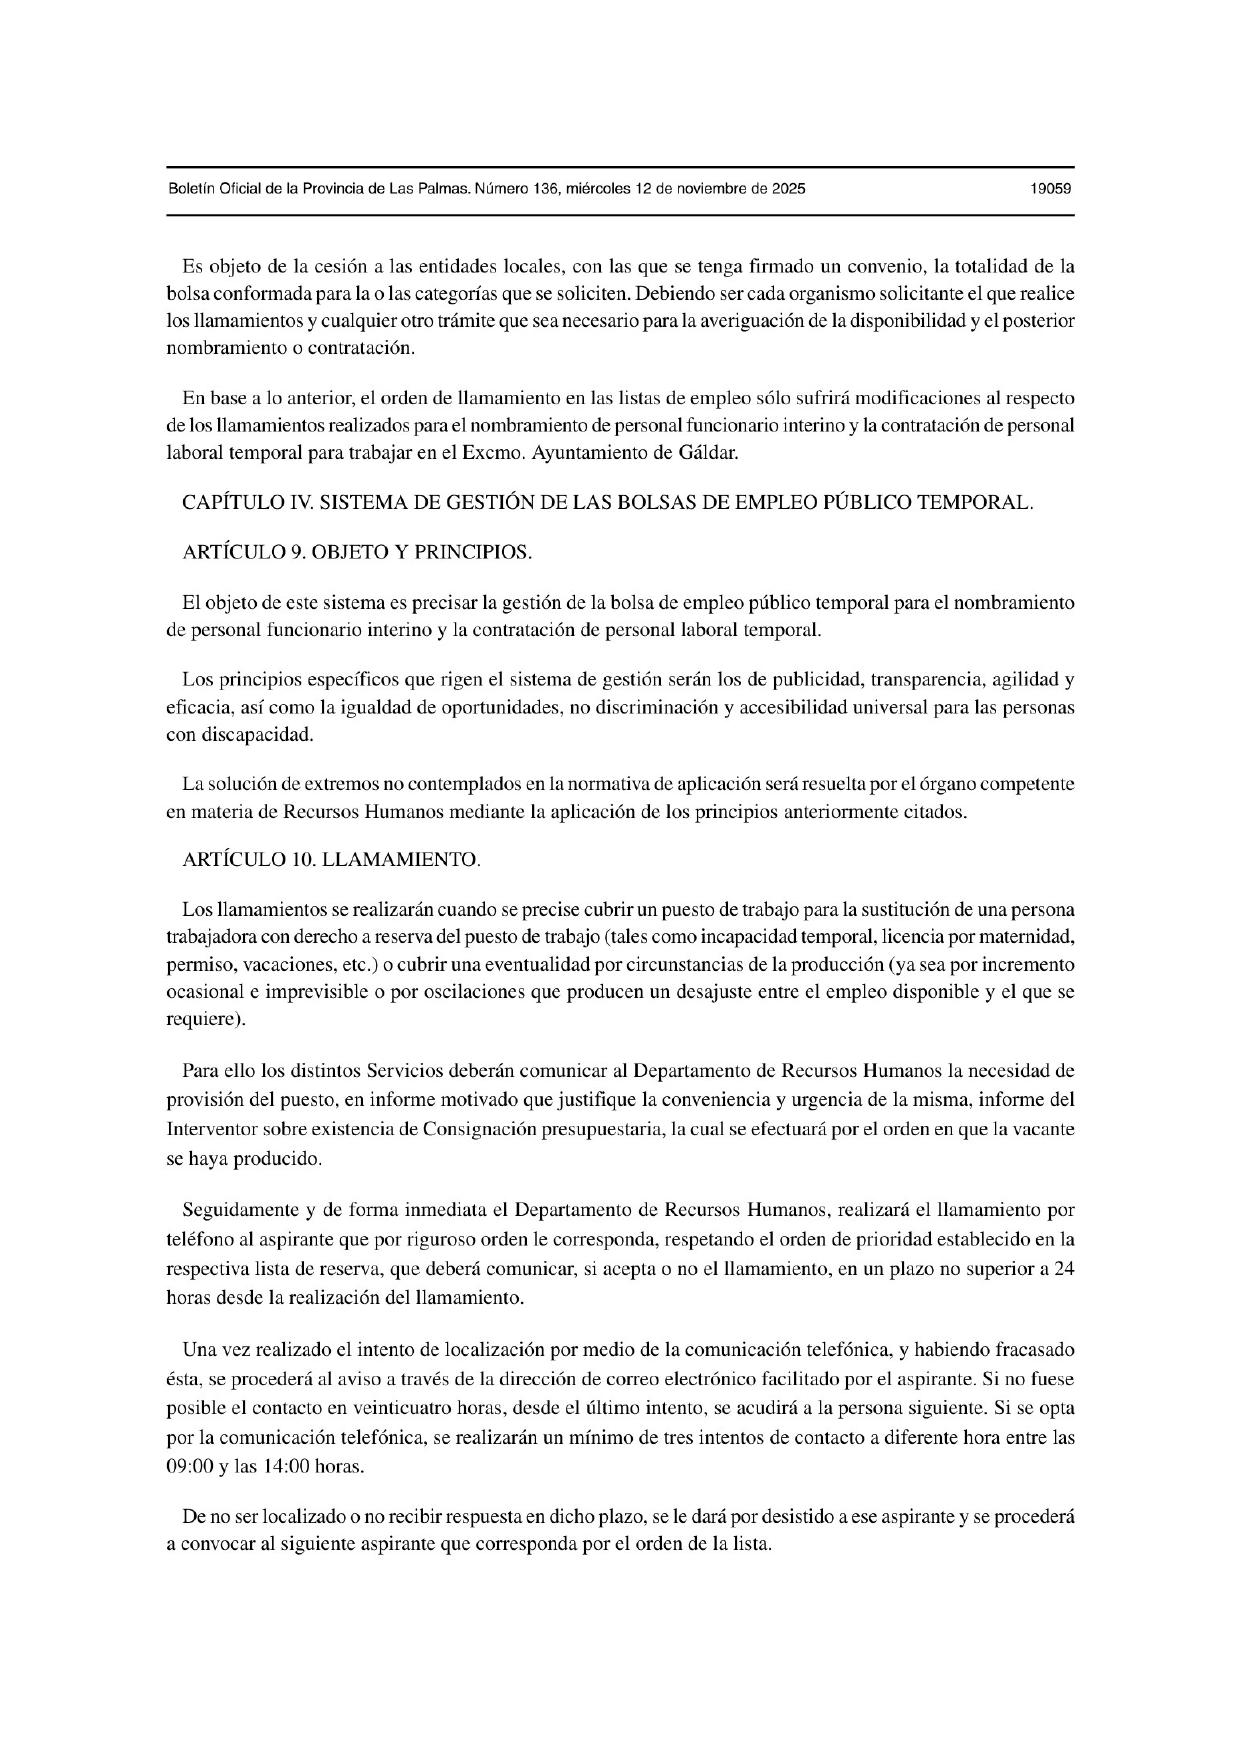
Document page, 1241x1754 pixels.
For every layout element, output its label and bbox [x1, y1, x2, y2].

picture [59, 58, 1182, 1647]
